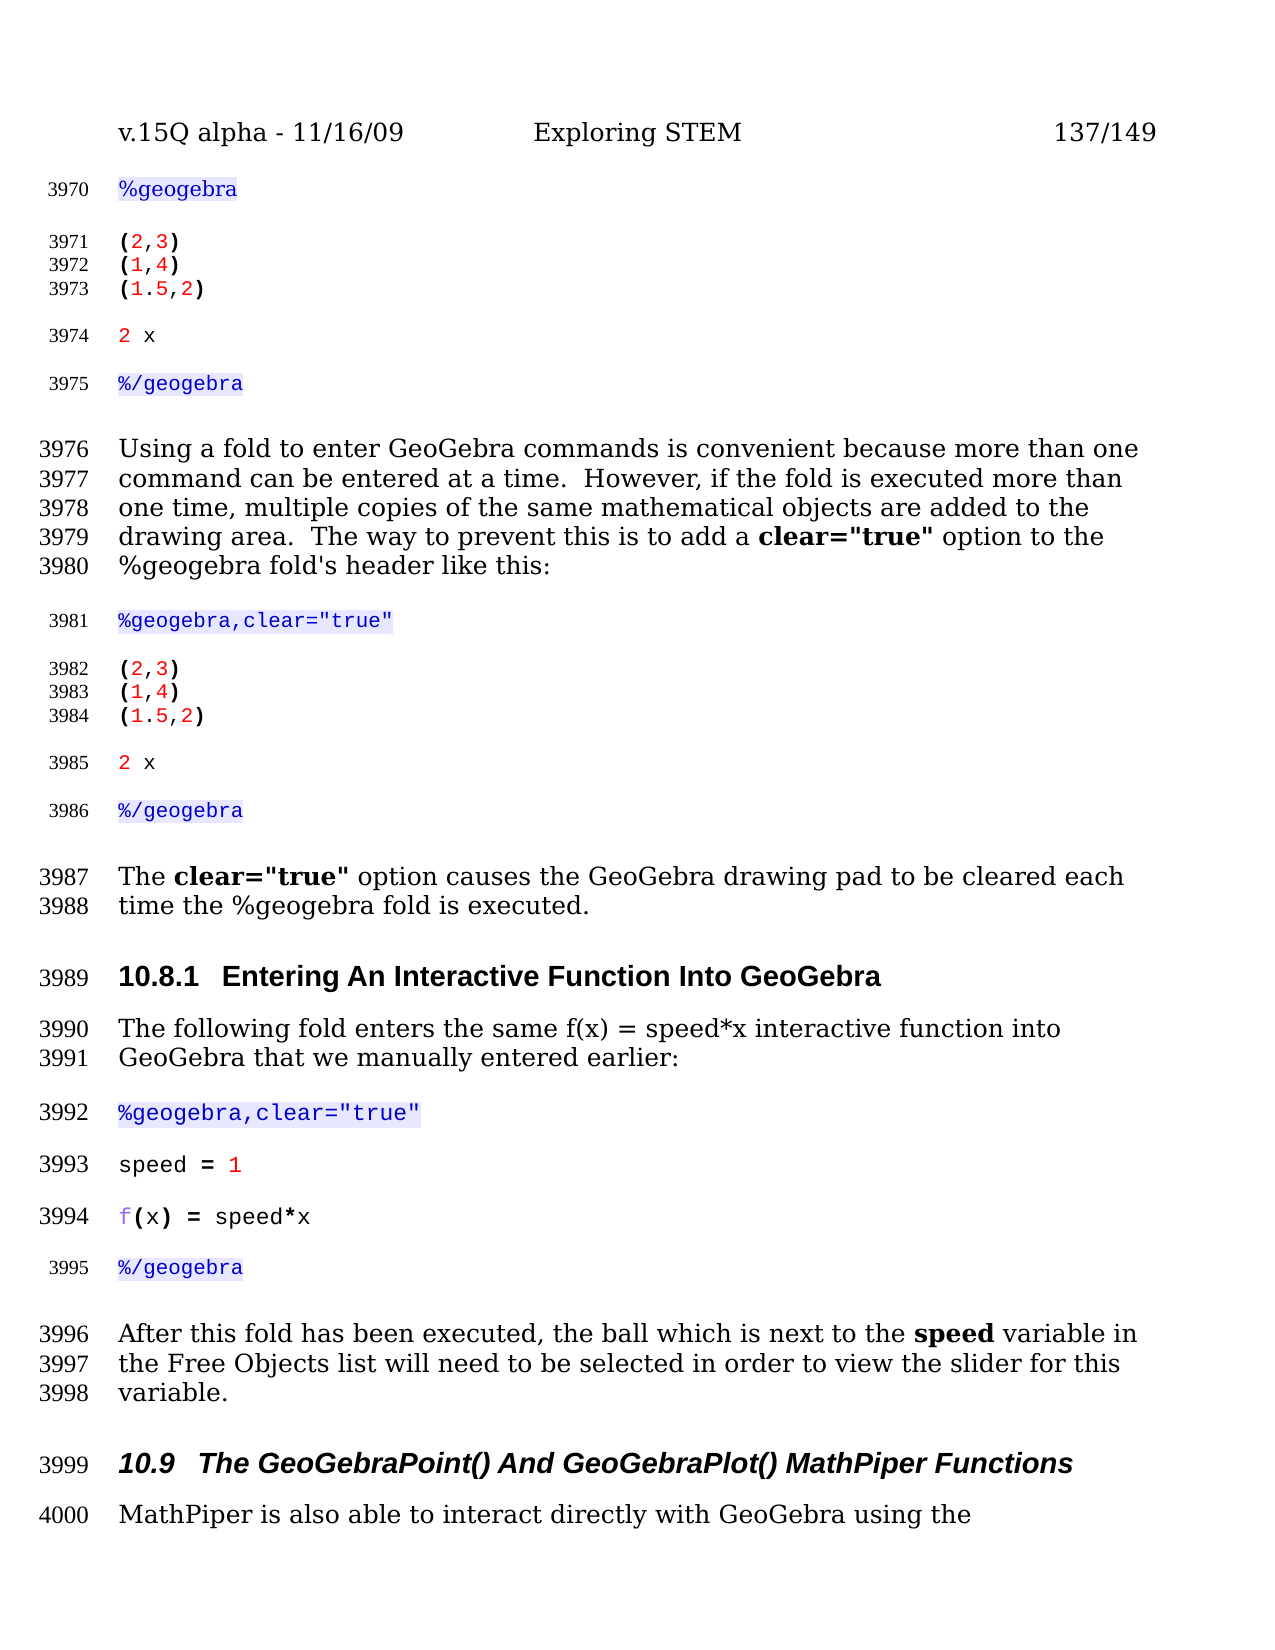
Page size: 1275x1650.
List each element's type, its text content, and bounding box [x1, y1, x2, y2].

text Using a fold to enter GeoGebra commands is convenient because more than one command can be entered at a time. However, if the fold is executed more than one time, multiple copies of the same mathematical objects are added to the drawing area. The way to prevent this is to add a clear="true" option to the %geogebra fold's header like this: [118, 435, 1157, 581]
text %/geogebra [118, 799, 1157, 823]
text %geogebra,clear="true" [118, 610, 1157, 634]
text (1.5,2) [118, 278, 1157, 302]
text %/geogebra [118, 1257, 1157, 1281]
text f(x) = speed*x [118, 1206, 1157, 1231]
text %geogebra,clear="true" [118, 1102, 1157, 1128]
text MathPiper is also able to interact directly with GeoGebra using the [118, 1501, 1157, 1530]
text (1,4) [118, 254, 1157, 278]
text 2 x [118, 752, 1157, 776]
text speed = 1 [118, 1154, 1157, 1179]
subtitle Entering An Interactive Function Into GeoGebra [118, 959, 1157, 993]
text (1,4) [118, 681, 1157, 705]
text %/geogebra [118, 373, 1157, 396]
text The clear="true" option causes the GeoGebra drawing pad to be cleared each time the %geogebra fold is executed. [118, 862, 1157, 920]
text 2 x [118, 325, 1157, 349]
subtitle The GeoGebraPoint() And GeoGebraPlot() MathPiper Functions [118, 1446, 1157, 1480]
text (2,3) [118, 231, 1157, 254]
text (2,3) [118, 658, 1157, 681]
text The following fold enters the same f(x) = speed*x interactive function into GeoGebra that we manually entered earlier: [118, 1014, 1157, 1072]
text %geogebra [118, 177, 1157, 201]
text After this fold has been executed, the ball which is next to the speed variable in the Free Objects list will need to be selected in order to view the slider for this variable. [118, 1319, 1157, 1407]
text (1.5,2) [118, 705, 1157, 729]
